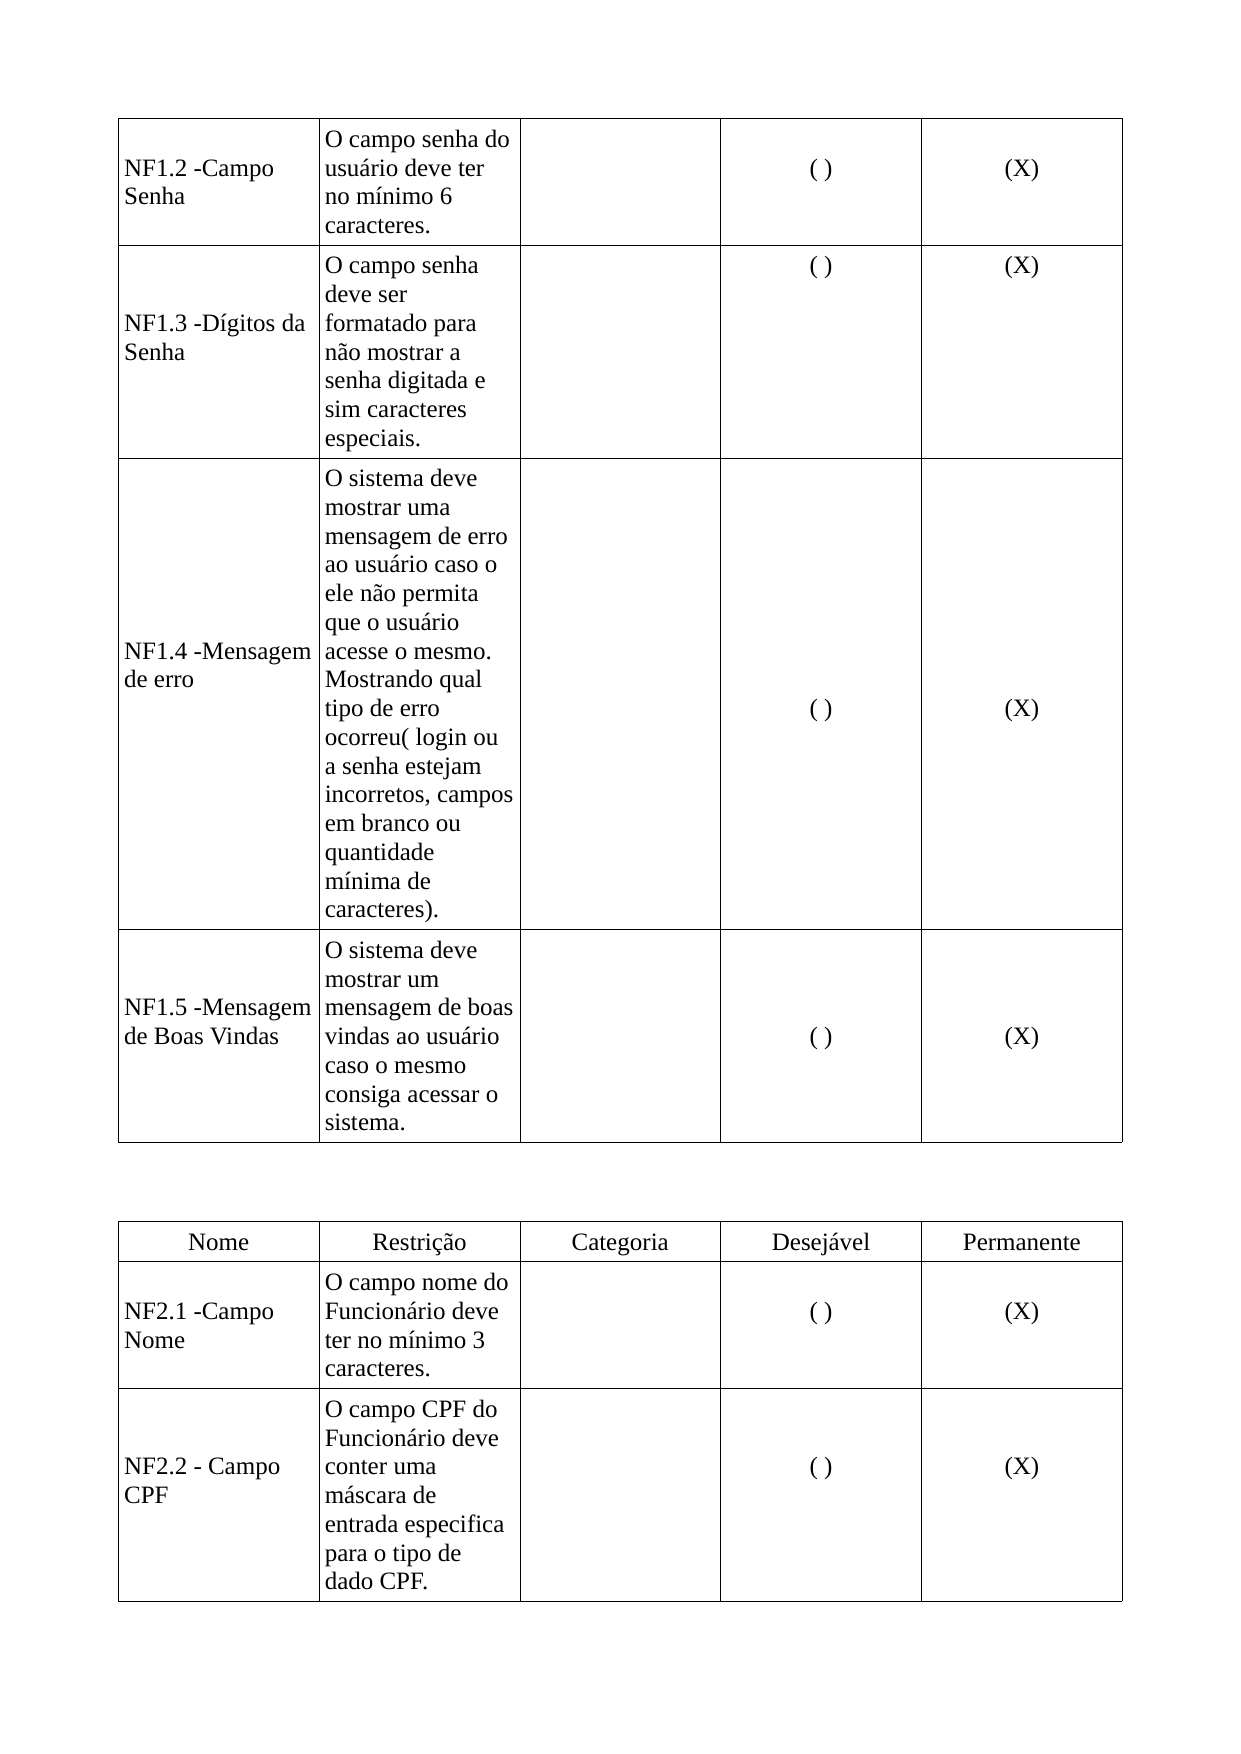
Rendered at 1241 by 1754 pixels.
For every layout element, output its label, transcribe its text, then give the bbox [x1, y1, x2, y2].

table_cell (X) [922, 930, 1122, 1142]
table_header Categoria [521, 1222, 720, 1261]
table_cell [521, 1262, 720, 1388]
table_header Desejável [721, 1222, 921, 1261]
table_cell O sistema deve mostrar uma mensagem de erro ao usuário caso o ele não permita que o usuário acesse o mesmo. Mostrando qual tipo de erro ocorreu( login ou a senha estejam incorretos, campos em branco ou quantidade mínima de caracteres). [320, 459, 520, 929]
table_cell ( ) [721, 1262, 921, 1388]
table_cell [521, 930, 720, 1142]
table_header Restrição [320, 1222, 520, 1261]
table_cell (X) [922, 459, 1122, 929]
table_cell O campo senha do usuário deve ter no mínimo 6 caracteres. [320, 119, 520, 245]
table_cell NF1.2 -Campo Senha [119, 119, 319, 245]
table_cell O campo nome do Funcionário deve ter no mínimo 3 caracteres. [320, 1262, 520, 1388]
table_cell [521, 1389, 720, 1601]
table_cell (X) [922, 246, 1122, 457]
table_cell (X) [922, 119, 1122, 245]
table_cell ( ) [721, 930, 921, 1142]
table_cell NF1.5 -Mensagem de Boas Vindas [119, 930, 319, 1142]
table_cell O campo senha deve ser formatado para não mostrar a senha digitada e sim caracteres especiais. [320, 246, 520, 457]
table_cell O campo CPF do Funcionário deve conter uma máscara de entrada especifica para o tipo de dado CPF. [320, 1389, 520, 1601]
table_header Permanente [922, 1222, 1122, 1261]
table_cell O sistema deve mostrar um mensagem de boas vindas ao usuário caso o mesmo consiga acessar o sistema. [320, 930, 520, 1142]
table_cell [521, 119, 720, 245]
table_cell NF1.3 -Dígitos da Senha [119, 246, 319, 457]
table_cell ( ) [721, 246, 921, 457]
table_cell NF2.1 -Campo Nome [119, 1262, 319, 1388]
table_cell ( ) [721, 459, 921, 929]
table_cell NF1.4 -Mensagem de erro [119, 459, 319, 929]
table_cell (X) [922, 1262, 1122, 1388]
table_cell ( ) [721, 1389, 921, 1601]
table_header Nome [119, 1222, 319, 1261]
table_cell [521, 459, 720, 929]
table_cell [521, 246, 720, 457]
table_cell ( ) [721, 119, 921, 245]
table_cell NF2.2 - Campo CPF [119, 1389, 319, 1601]
table_cell (X) [922, 1389, 1122, 1601]
